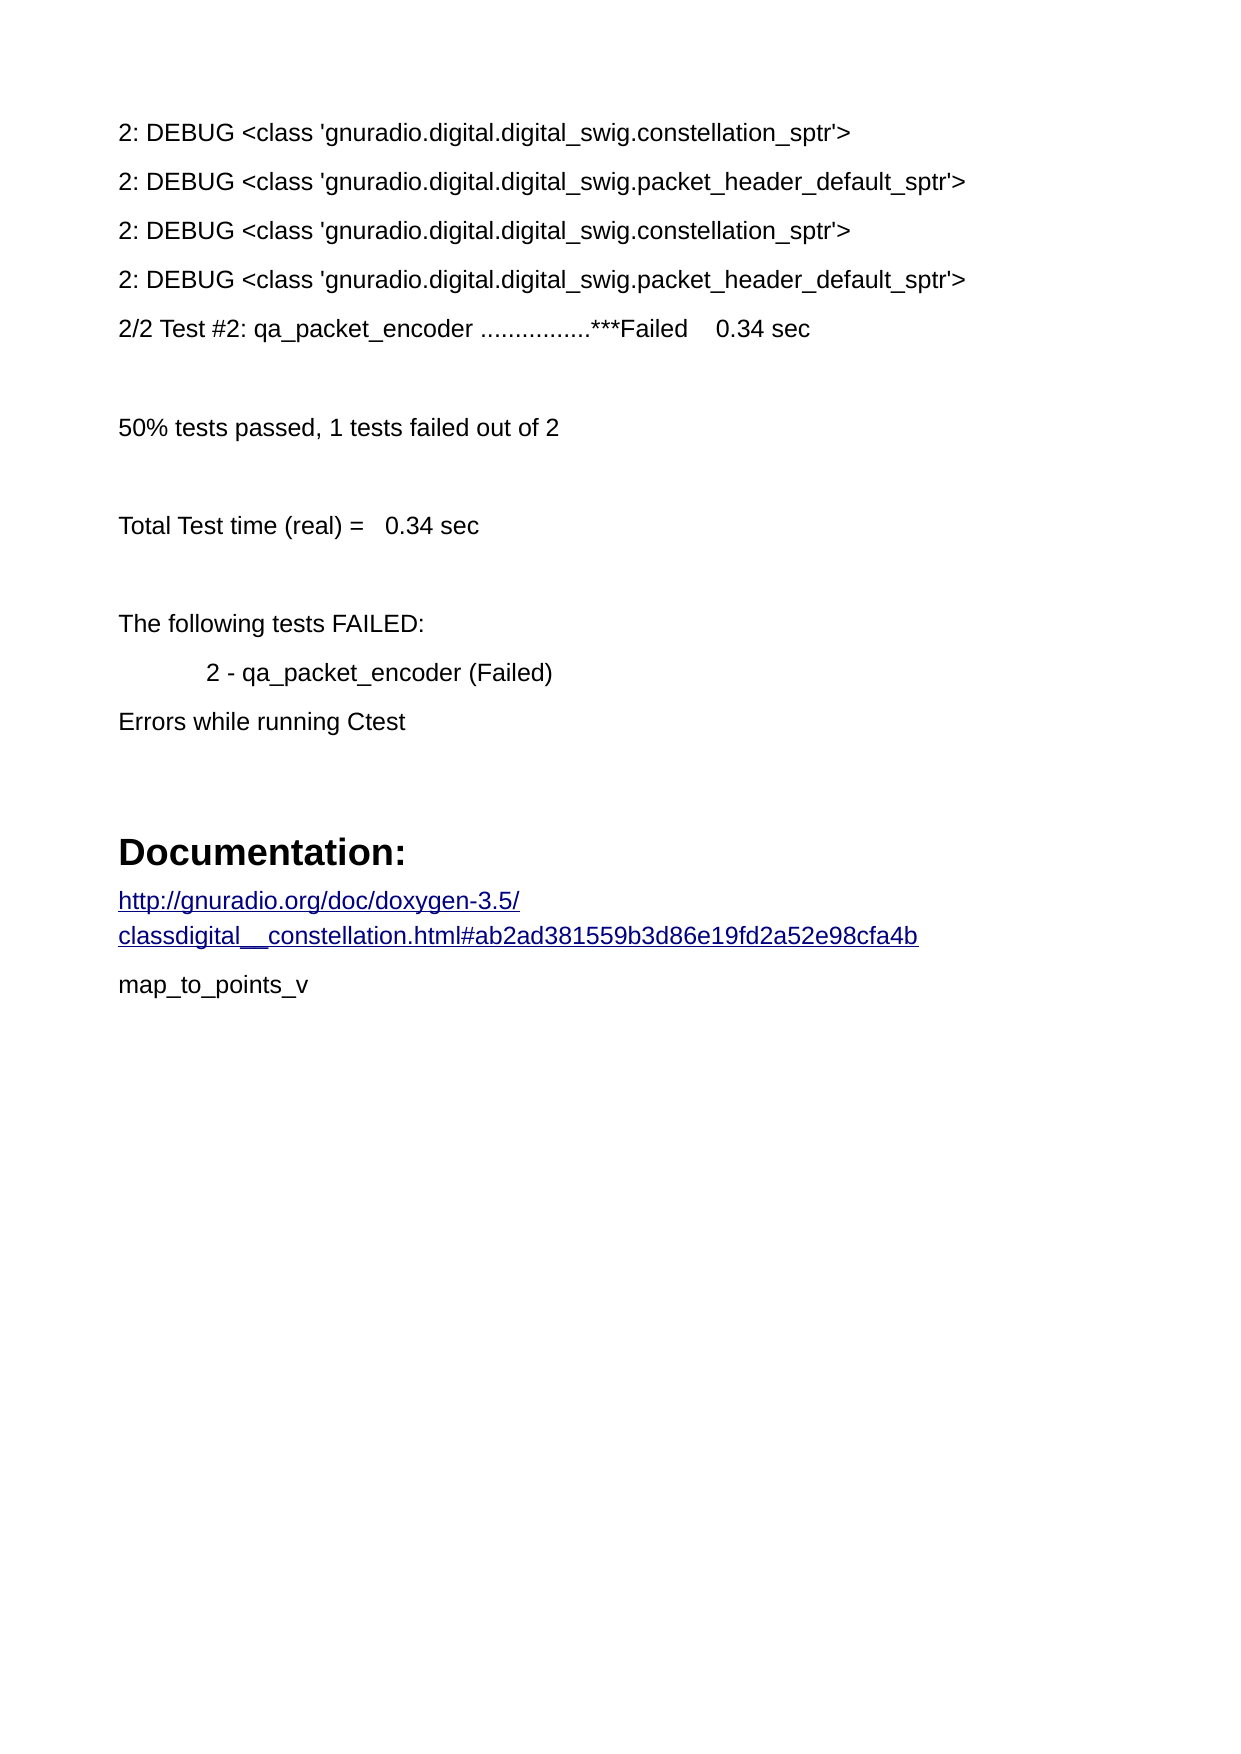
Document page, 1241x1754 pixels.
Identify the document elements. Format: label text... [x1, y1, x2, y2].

text 50% tests passed, 1 tests failed out of 2 [118, 412, 1122, 441]
subtitle Documentation: [118, 830, 1122, 874]
text The following tests FAILED: [118, 609, 1122, 637]
text 2: DEBUG <class 'gnuradio.digital.digital_swig.constellation_sptr'> [118, 118, 1122, 147]
text map_to_points_v [118, 970, 1122, 998]
text 2: DEBUG <class 'gnuradio.digital.digital_swig.constellation_sptr'> [118, 216, 1122, 245]
text 2: DEBUG <class 'gnuradio.digital.digital_swig.packet_header_default_sptr'> [118, 167, 1122, 196]
text 2: DEBUG <class 'gnuradio.digital.digital_swig.packet_header_default_sptr'> [118, 265, 1122, 294]
text Total Test time (real) = 0.34 sec [118, 511, 1122, 539]
text 2 - qa_packet_encoder (Failed) [118, 658, 1122, 687]
text Errors while running Ctest [118, 707, 1122, 736]
text http://gnuradio.org/doc/doxygen-3.5/classdigital__constellation.html#ab2ad381559b3d86e19fd2a52e98cfa4b [118, 886, 1122, 949]
text 2/2 Test #2: qa_packet_encoder ................***Failed 0.34 sec [118, 314, 1122, 343]
